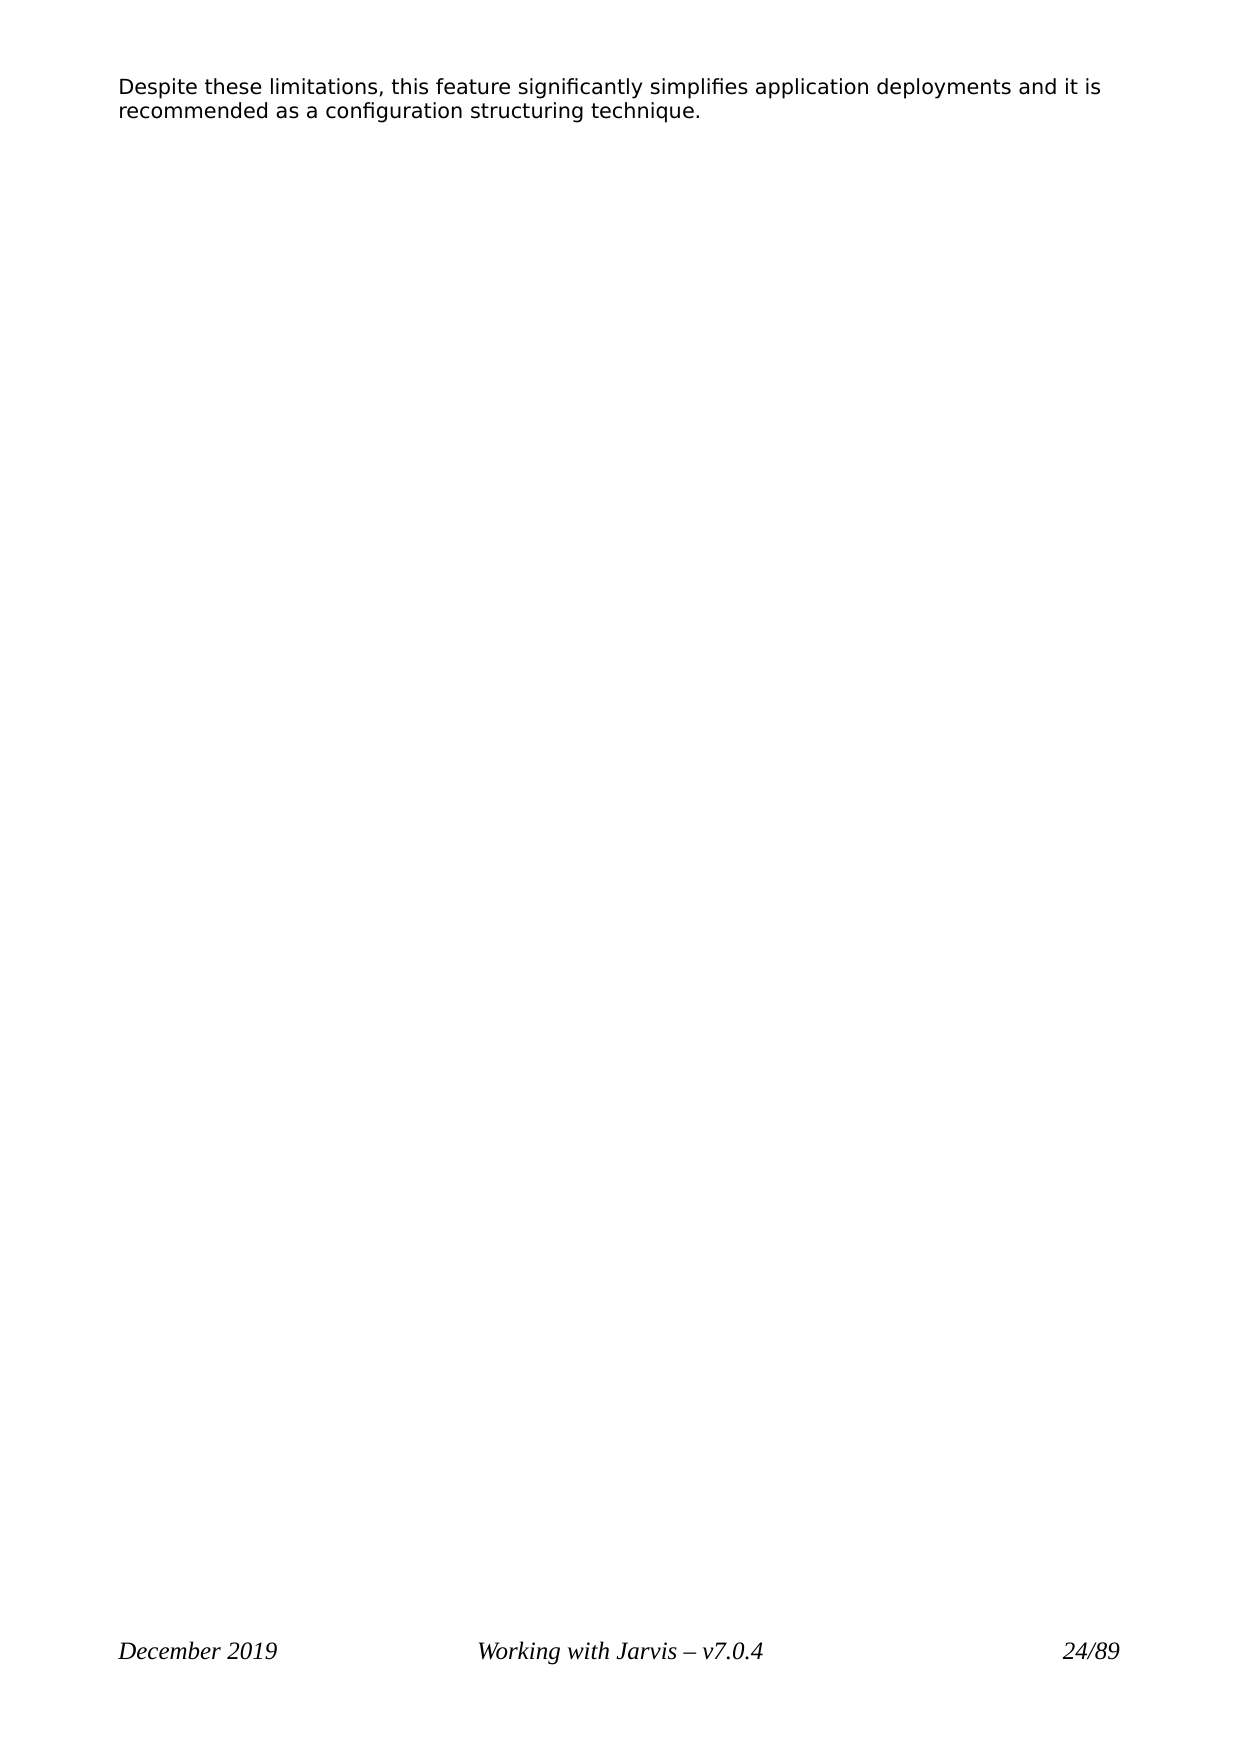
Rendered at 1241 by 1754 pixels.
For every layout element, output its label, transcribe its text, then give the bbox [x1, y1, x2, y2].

text Despite these limitations, this feature significantly simplifies application deployments and it is recommended as a configuration structuring technique. [118, 75, 1122, 123]
